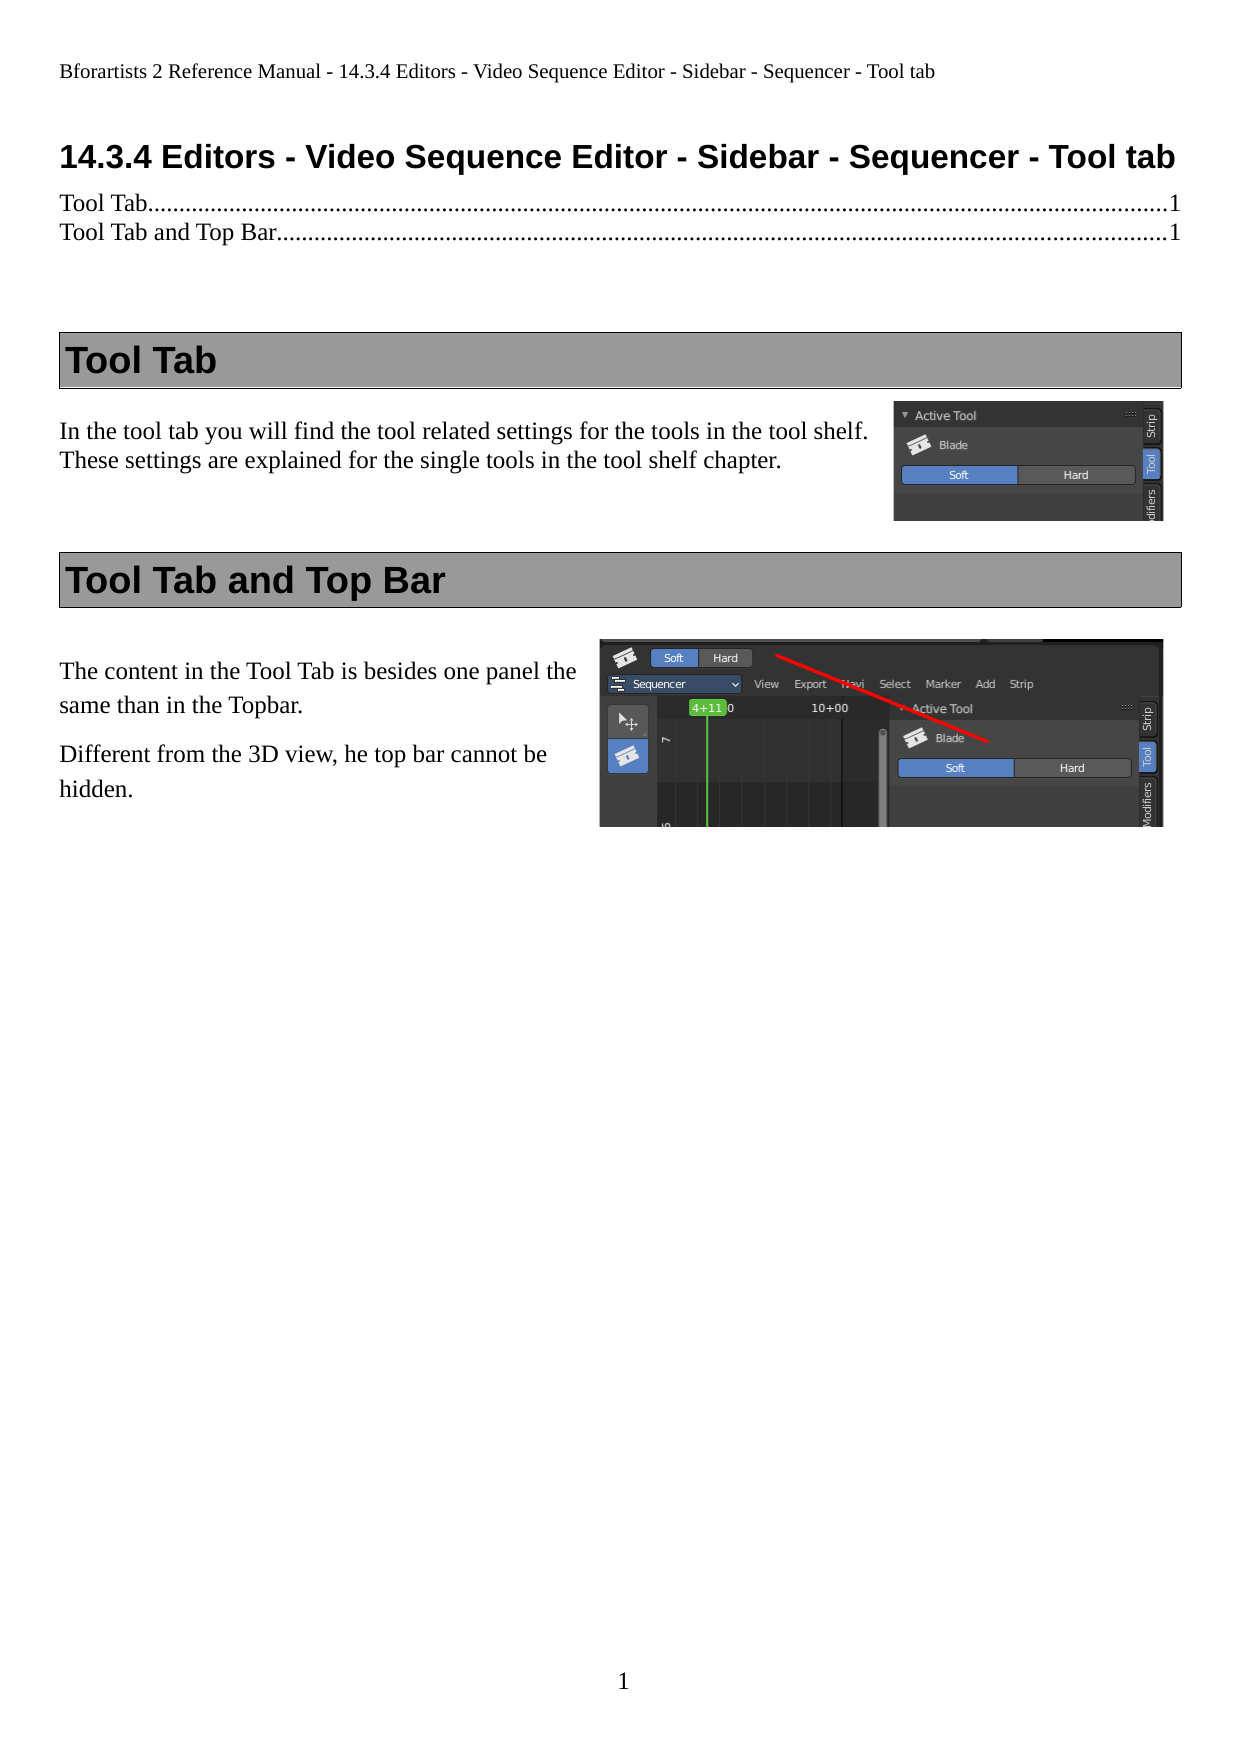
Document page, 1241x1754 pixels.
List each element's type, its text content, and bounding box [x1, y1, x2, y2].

text Tool Tab and Top Bar 1 [59, 217, 1181, 246]
text Tool Tab 1 [59, 188, 1181, 217]
text Different from the 3D view, he top bar cannot be hidden. [59, 739, 599, 803]
picture [893, 401, 1164, 521]
picture [599, 639, 1164, 827]
table_header Tool Tab [60, 333, 1181, 387]
text In the tool tab you will find the tool related settings for the tools in the tool shelf. These settings are explained for the single tools in the tool shelf chapter. [59, 416, 893, 474]
subtitle 14.3.4 Editors - Video Sequence Editor - Sidebar - Sequencer - Tool tab [59, 138, 1181, 176]
text The content in the Tool Tab is besides one panel the same than in the Topbar. [59, 656, 599, 719]
table_header Tool Tab and Top Bar [60, 553, 1181, 607]
